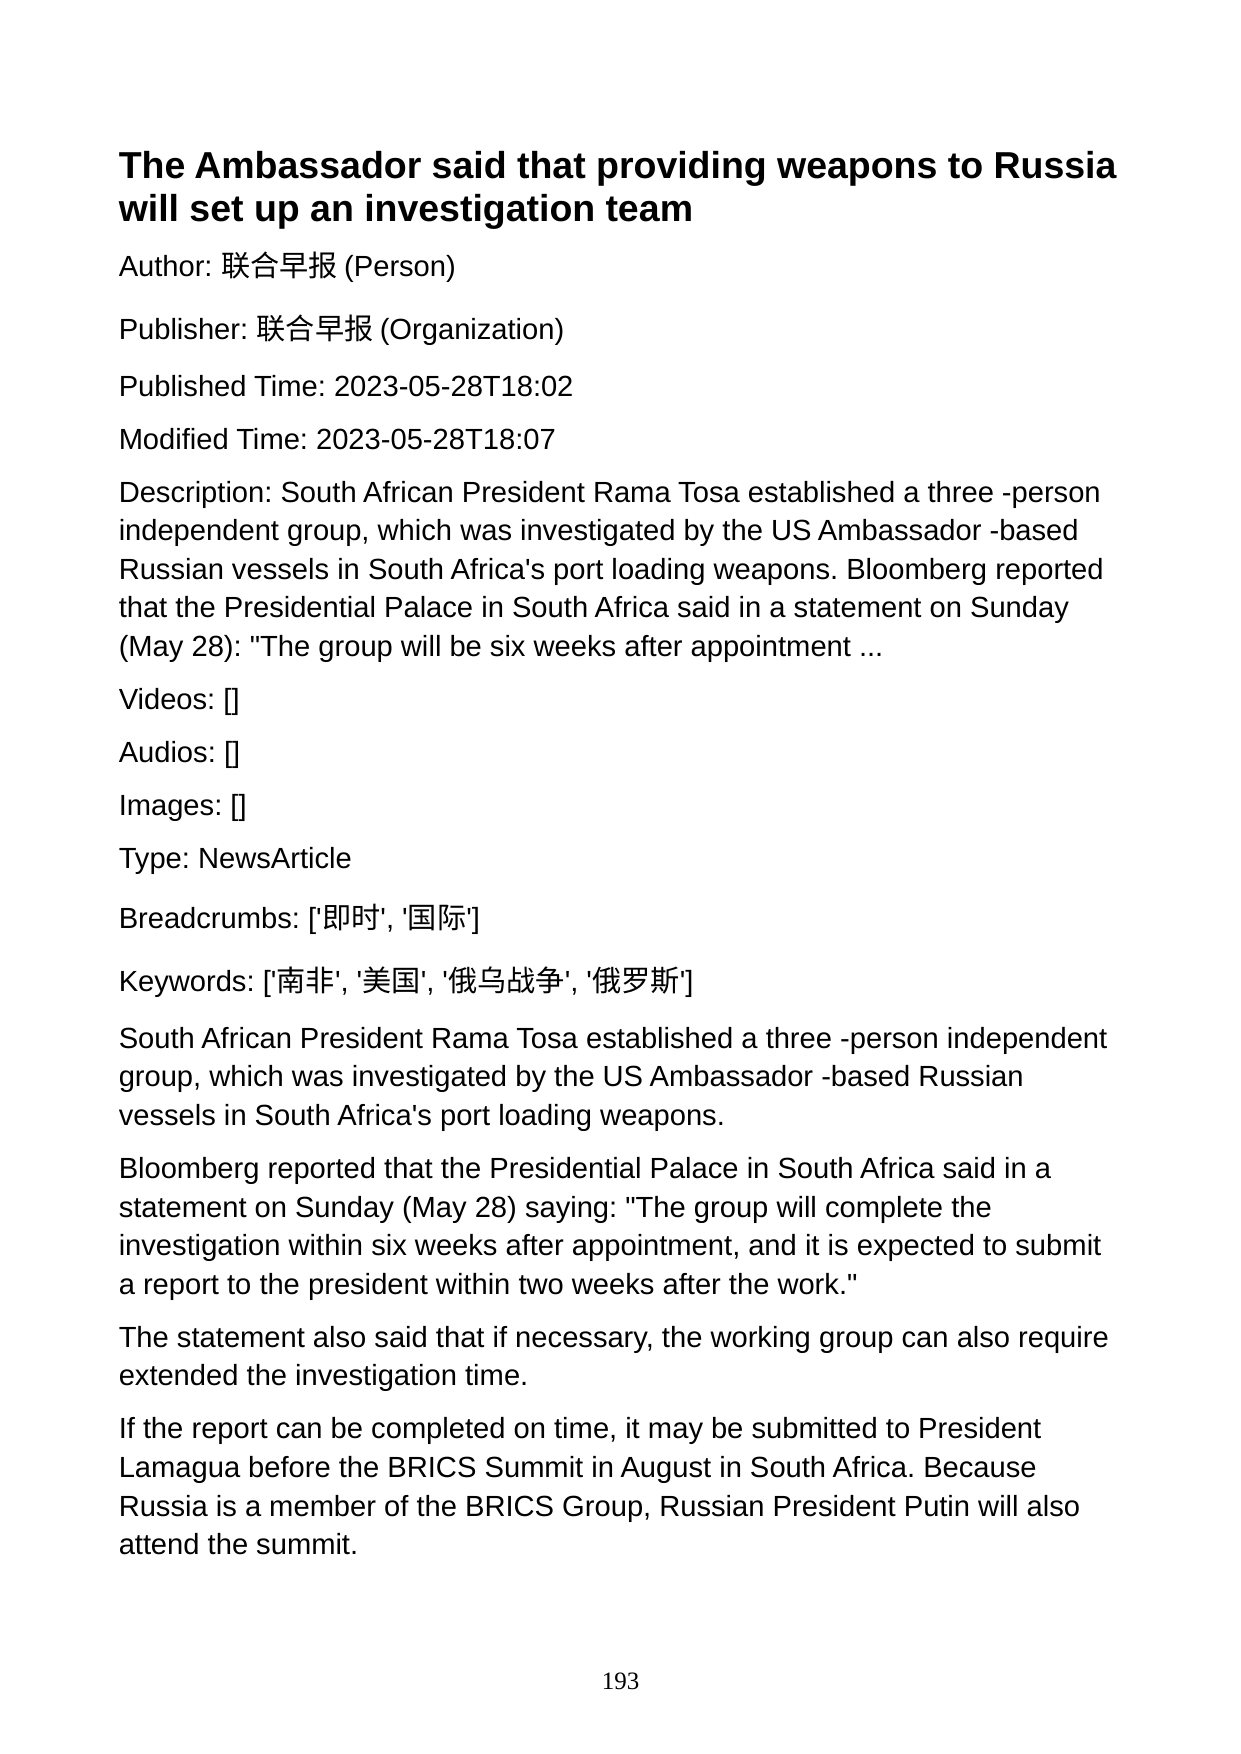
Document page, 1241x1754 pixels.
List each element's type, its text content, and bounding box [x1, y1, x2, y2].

text Description: South African President Rama Tosa established a three -person independent group, which was investigated by the US Ambassador -based Russian vessels in South Africa's port loading weapons. Bloomberg reported that the Presidential Palace in South Africa said in a statement on Sunday (May 28): "The group will be six weeks after appointment ... [118, 475, 1122, 662]
text Type: NewsArticle [118, 841, 1122, 875]
text Videos: [] [118, 682, 1122, 716]
text Audios: [] [118, 735, 1122, 769]
text Publisher: 联合早报 (Organization) [118, 305, 1122, 348]
text Author: 联合早报 (Person) [118, 242, 1122, 284]
text If the report can be completed on time, it may be submitted to President Lamagua before the BRICS Summit in August in South Africa. Because Russia is a member of the BRICS Group, Russian President Putin will also attend the summit. [118, 1411, 1122, 1561]
text Breadcrumbs: ['即时', '国际'] [118, 894, 1122, 937]
text Keywords: ['南非', '美国', '俄乌战争', '俄罗斯'] [118, 958, 1122, 1000]
text Modified Time: 2023-05-28T18:07 [118, 422, 1122, 455]
text South African President Rama Tosa established a three -person independent group, which was investigated by the US Ambassador -based Russian vessels in South Africa's port loading weapons. [118, 1021, 1122, 1131]
text The statement also said that if necessary, the working group can also require extended the investigation time. [118, 1320, 1122, 1392]
text Images: [] [118, 788, 1122, 822]
subtitle The Ambassador said that providing weapons to Russia will set up an investigation team [118, 143, 1122, 230]
text Published Time: 2023-05-28T18:02 [118, 368, 1122, 402]
text Bloomberg reported that the Presidential Palace in South Africa said in a statement on Sunday (May 28) saying: "The group will complete the investigation within six weeks after appointment, and it is expected to submit a report to the president within two weeks after the work." [118, 1151, 1122, 1300]
